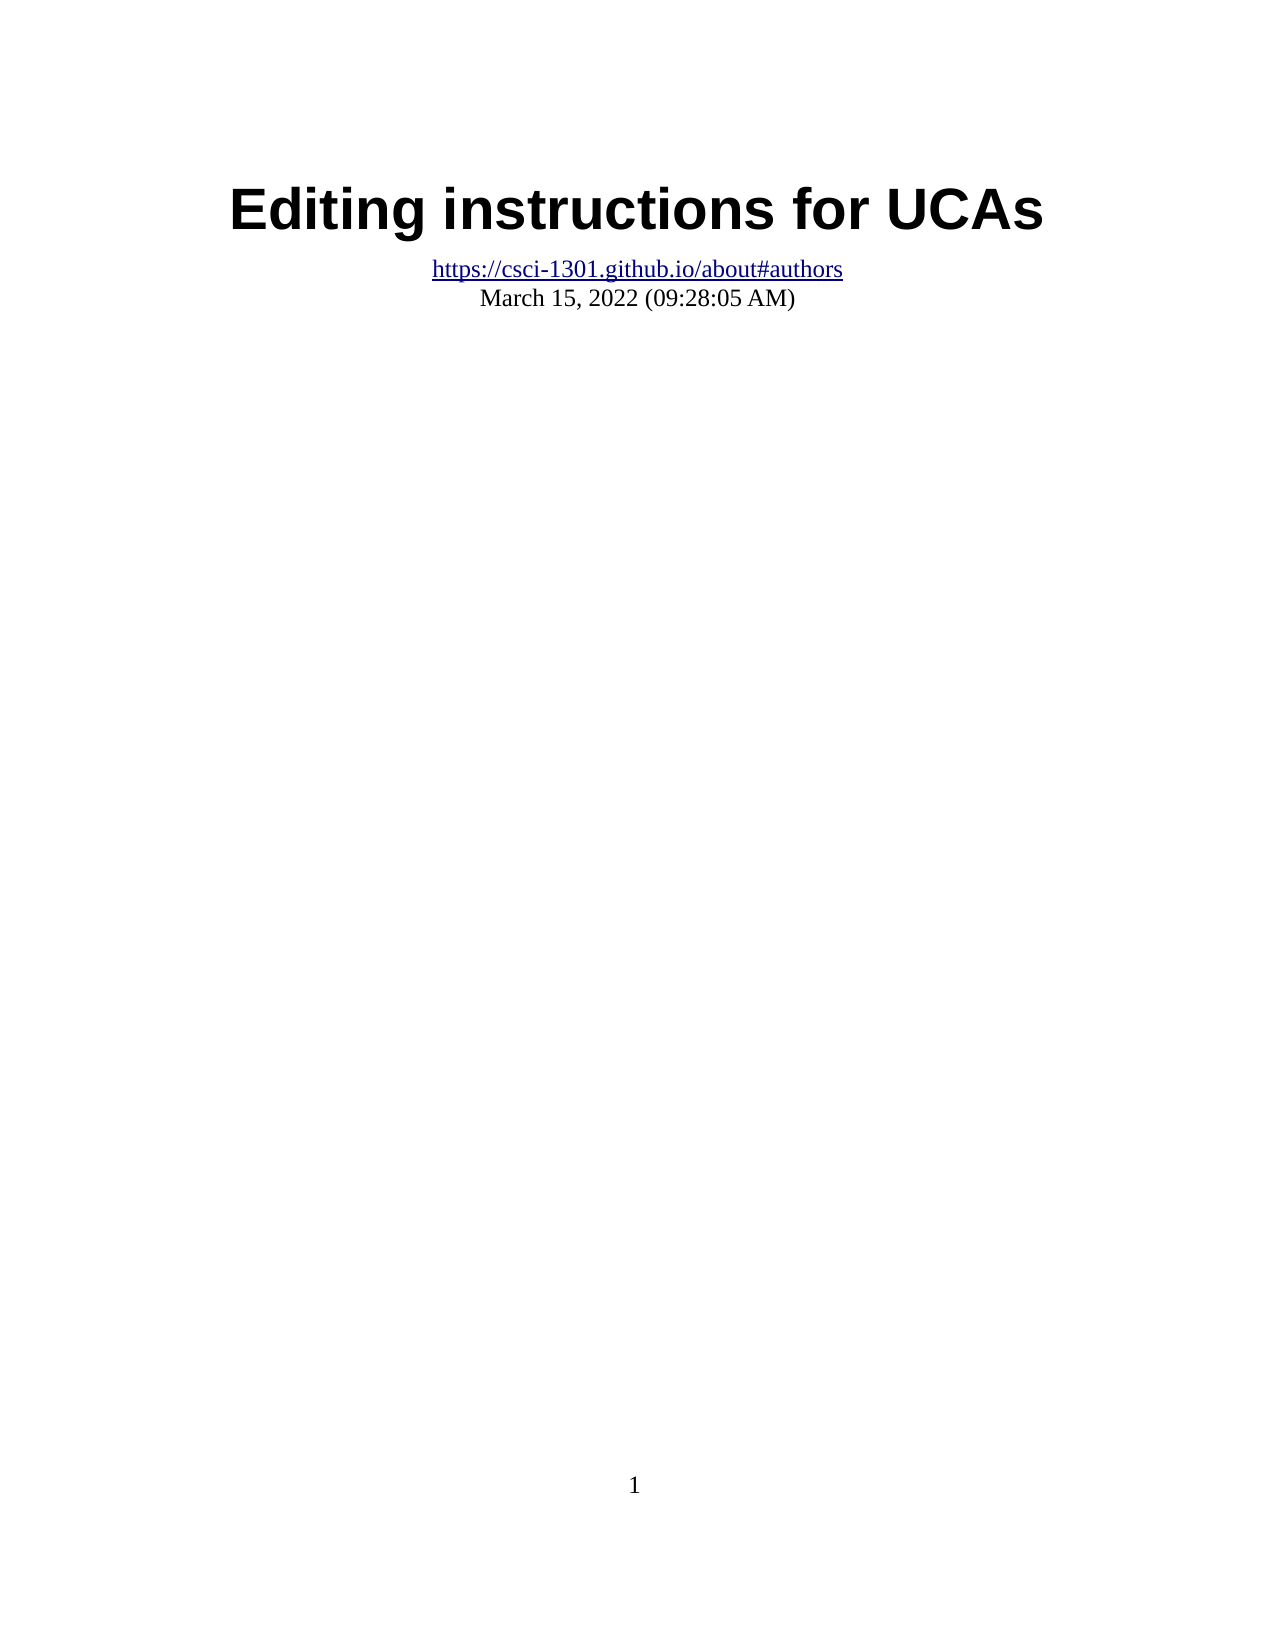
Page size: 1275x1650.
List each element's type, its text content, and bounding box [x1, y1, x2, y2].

text https://csci-1301.github.io/about#authors [150, 254, 1125, 283]
title Editing instructions for UCAs [150, 175, 1125, 242]
text March 15, 2022 (09:28:05 AM) [150, 283, 1125, 312]
